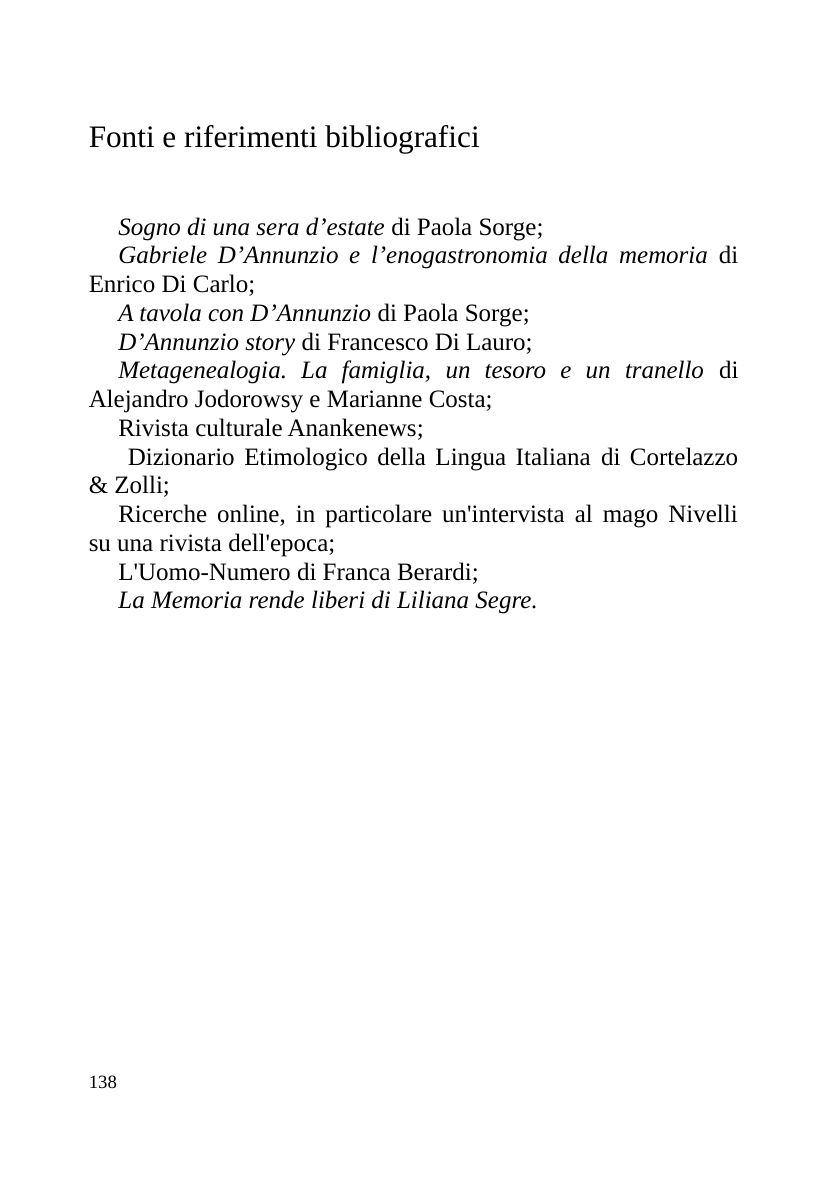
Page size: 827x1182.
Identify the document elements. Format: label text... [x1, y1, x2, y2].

subtitle Fonti e riferimenti bibliografici [88, 118, 738, 154]
text L'Uomo-Numero di Franca Berardi; [88, 557, 738, 585]
text Sogno di una sera d’estate di Paola Sorge; [88, 212, 738, 240]
text A tavola con D’Annunzio di Paola Sorge; [88, 298, 738, 327]
text Dizionario Etimologico della Lingua Italiana di Cortelazzo & Zolli; [88, 442, 738, 499]
text Ricerche online, in particolare un'intervista al mago Nivelli su una rivista dell'epoca; [88, 499, 738, 557]
text D’Annunzio story di Francesco Di Lauro; [88, 327, 738, 355]
text Metagenealogia. La famiglia, un tesoro e un tranello di Alejandro Jodorowsy e Marianne Costa; [88, 355, 738, 413]
text La Memoria rende liberi di Liliana Segre. [88, 585, 738, 614]
text Rivista culturale Anankenews; [88, 413, 738, 442]
text Gabriele D’Annunzio e l’enogastronomia della memoria di Enrico Di Carlo; [88, 240, 738, 298]
